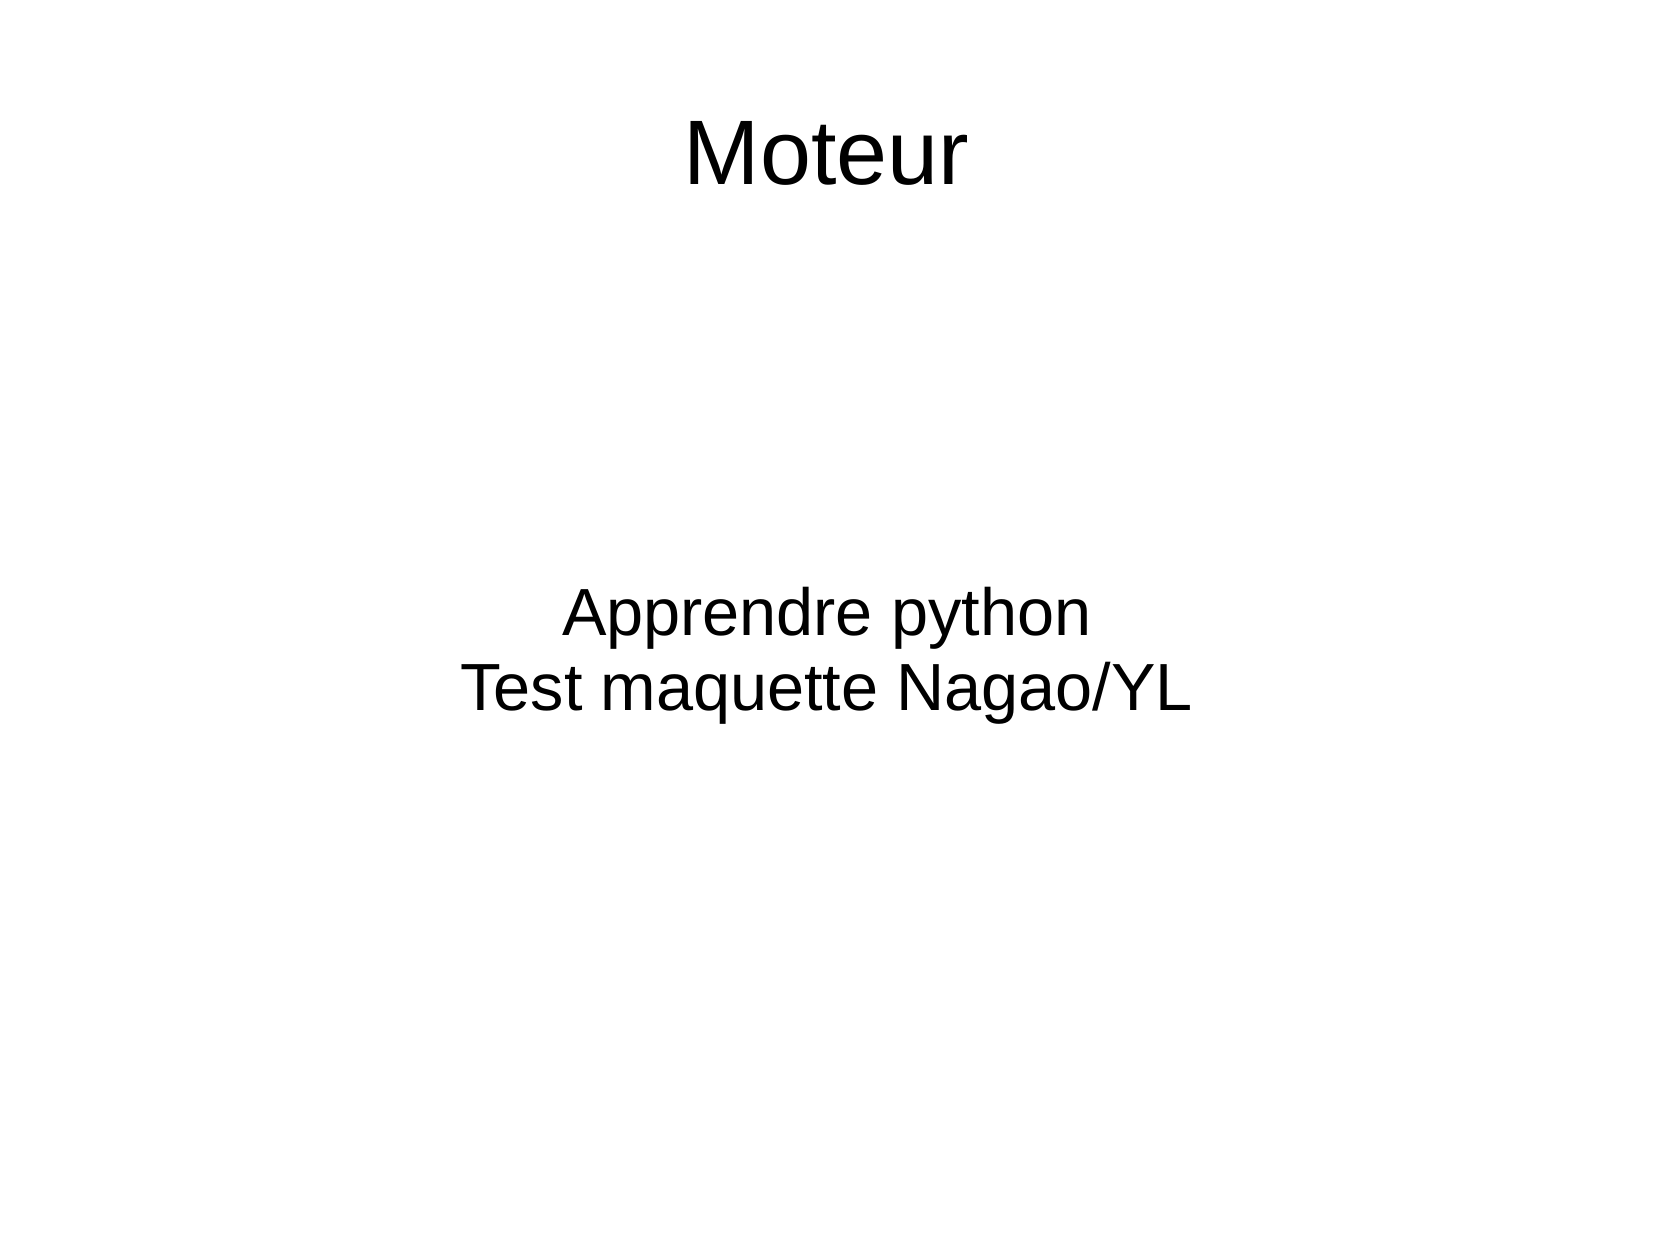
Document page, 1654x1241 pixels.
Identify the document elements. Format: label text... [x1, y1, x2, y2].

subtitle Apprendre python Test maquette Nagao/YL [82, 290, 1571, 1010]
title Moteur [82, 49, 1571, 257]
